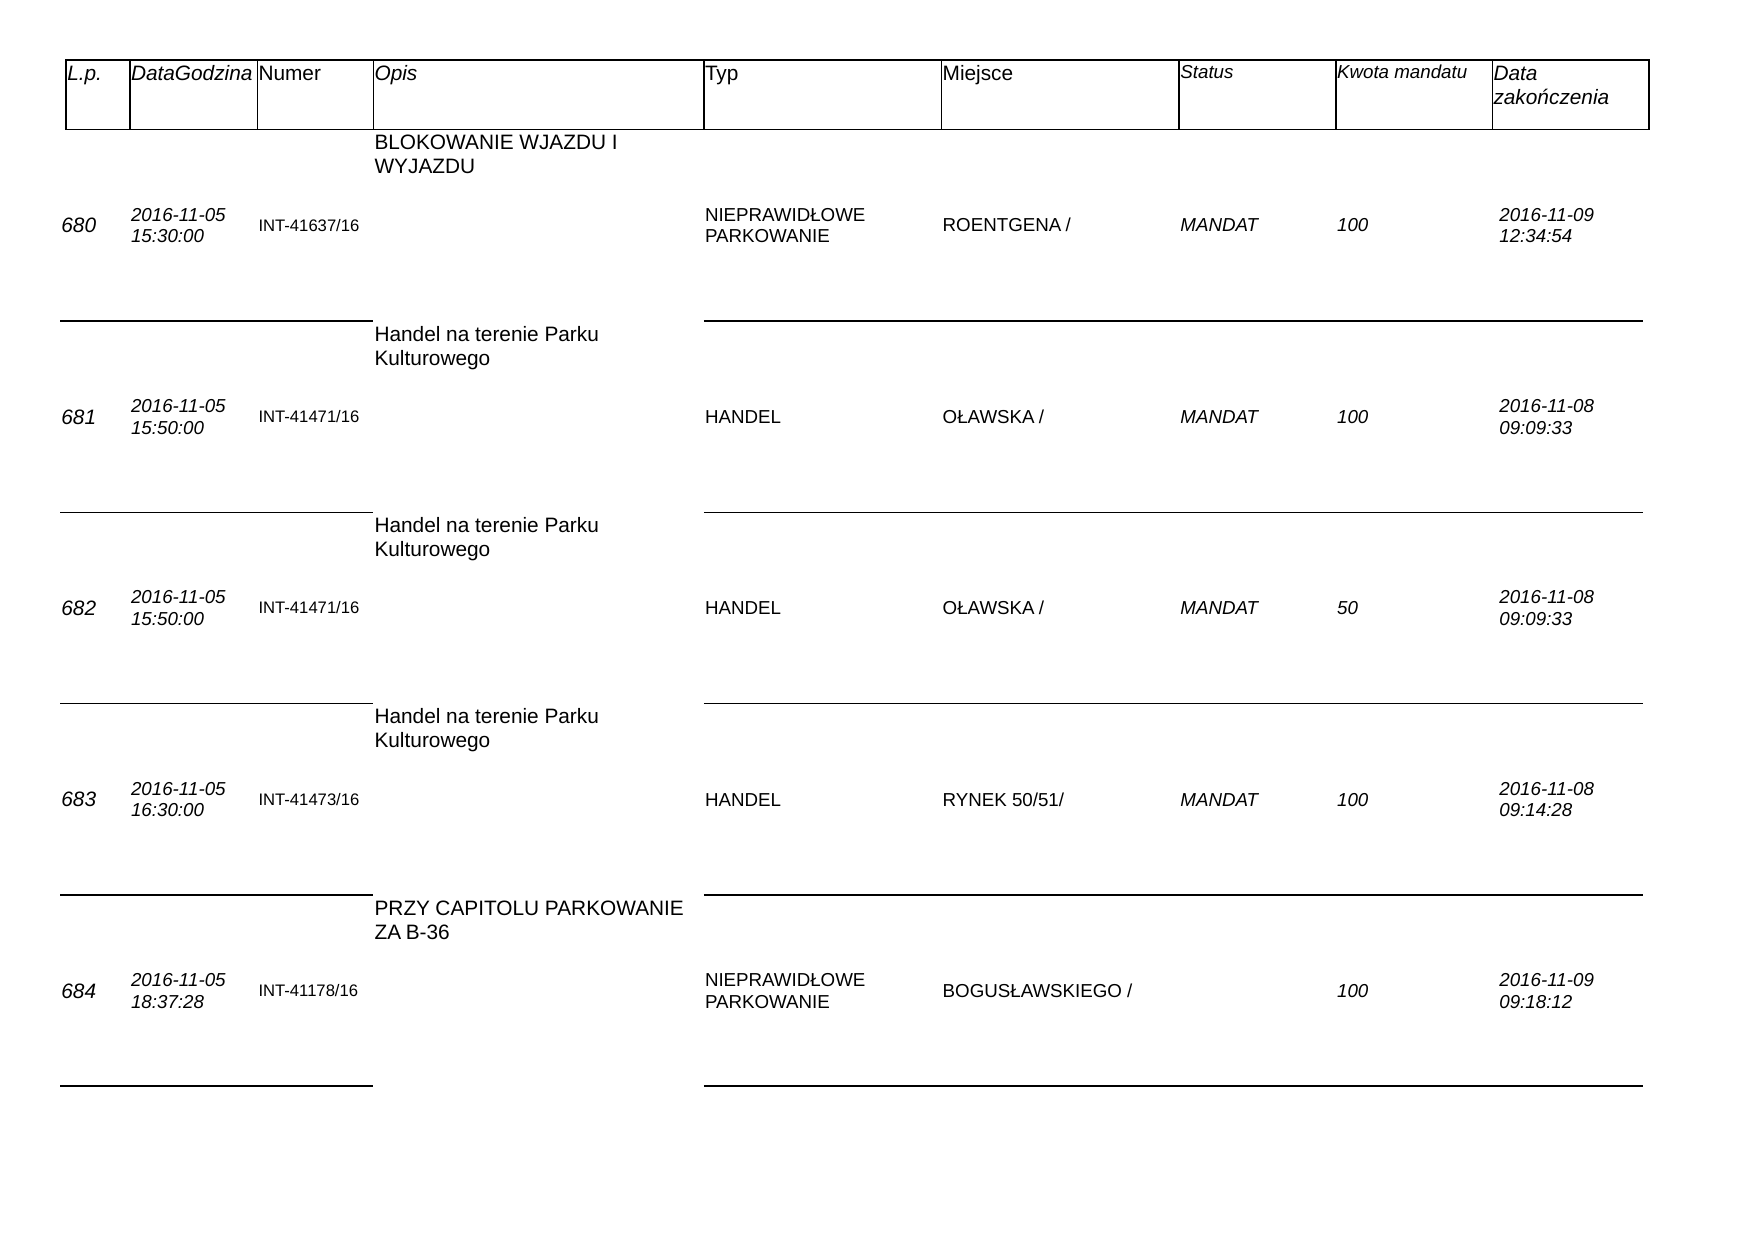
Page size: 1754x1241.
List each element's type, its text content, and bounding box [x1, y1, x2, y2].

table_cell 2016-11-05 15:50:00 [130, 513, 257, 703]
table_cell HANDEL [704, 704, 941, 894]
table_cell INT-41471/16 [257, 322, 373, 511]
table_cell Handel na terenie Parku Kulturowego [373, 703, 704, 894]
table_cell INT-41178/16 [257, 896, 373, 1085]
table_cell 100 [1336, 130, 1498, 320]
table_cell MANDAT [1179, 130, 1336, 320]
table_header L.p. [67, 61, 129, 129]
table_header Miejsce [942, 61, 1178, 129]
table_cell INT-41473/16 [257, 704, 373, 894]
table_cell HANDEL [704, 513, 941, 703]
table_cell 683 [60, 704, 130, 894]
table_cell NIEPRAWIDŁOWE PARKOWANIE [704, 130, 941, 320]
table_cell 2016-11-05 15:30:00 [130, 130, 257, 320]
table_cell ROENTGENA / [941, 130, 1179, 320]
table_cell OŁAWSKA / [941, 513, 1179, 703]
table_cell [1179, 896, 1336, 1085]
table_header [60, 59, 65, 129]
table_cell Handel na terenie Parku Kulturowego [373, 320, 704, 511]
table_cell 100 [1336, 896, 1498, 1085]
table_cell 2016-11-05 15:50:00 [130, 322, 257, 511]
table_cell [1643, 894, 1649, 1085]
table_cell [1643, 511, 1649, 703]
table_cell 2016-11-09 12:34:54 [1498, 130, 1643, 320]
table_header DataGodzina [131, 61, 257, 129]
table_header Numer [258, 61, 373, 129]
table_cell 680 [60, 129, 130, 320]
table_cell MANDAT [1179, 322, 1336, 511]
table_cell [1643, 320, 1649, 511]
table_cell 2016-11-05 18:37:28 [130, 896, 257, 1085]
table_cell 2016-11-09 09:18:12 [1498, 896, 1643, 1085]
table_cell BOGUSŁAWSKIEGO / [941, 896, 1179, 1085]
table_cell 2016-11-08 09:09:33 [1498, 513, 1643, 703]
table_cell Handel na terenie Parku Kulturowego [373, 511, 704, 703]
table_header Data zakończenia [1493, 61, 1648, 129]
table_cell 2016-11-08 09:14:28 [1498, 704, 1643, 894]
table_header Opis [374, 61, 703, 129]
table_cell PRZY CAPITOLU PARKOWANIE ZA B-36 [373, 894, 704, 1085]
table_header Status [1180, 61, 1335, 129]
table_cell RYNEK 50/51/ [941, 704, 1179, 894]
table_cell NIEPRAWIDŁOWE PARKOWANIE [704, 896, 941, 1085]
table_cell HANDEL [704, 322, 941, 511]
table_cell [1643, 703, 1649, 894]
table_cell BLOKOWANIE WJAZDU I WYJAZDU [373, 130, 704, 320]
table_cell INT-41637/16 [257, 130, 373, 320]
table_cell 2016-11-05 16:30:00 [130, 704, 257, 894]
table_cell 682 [60, 513, 130, 703]
table_cell MANDAT [1179, 704, 1336, 894]
table_cell 50 [1336, 513, 1498, 703]
table_cell OŁAWSKA / [941, 322, 1179, 511]
table_cell 100 [1336, 322, 1498, 511]
table_cell 681 [60, 322, 130, 511]
table_cell 2016-11-08 09:09:33 [1498, 322, 1643, 511]
table_cell 100 [1336, 704, 1498, 894]
table_cell MANDAT [1179, 513, 1336, 703]
table_cell INT-41471/16 [257, 513, 373, 703]
table_cell 684 [60, 896, 130, 1085]
table_header Typ [705, 61, 941, 129]
table_cell [1643, 130, 1649, 320]
table_header Kwota mandatu [1337, 61, 1492, 129]
